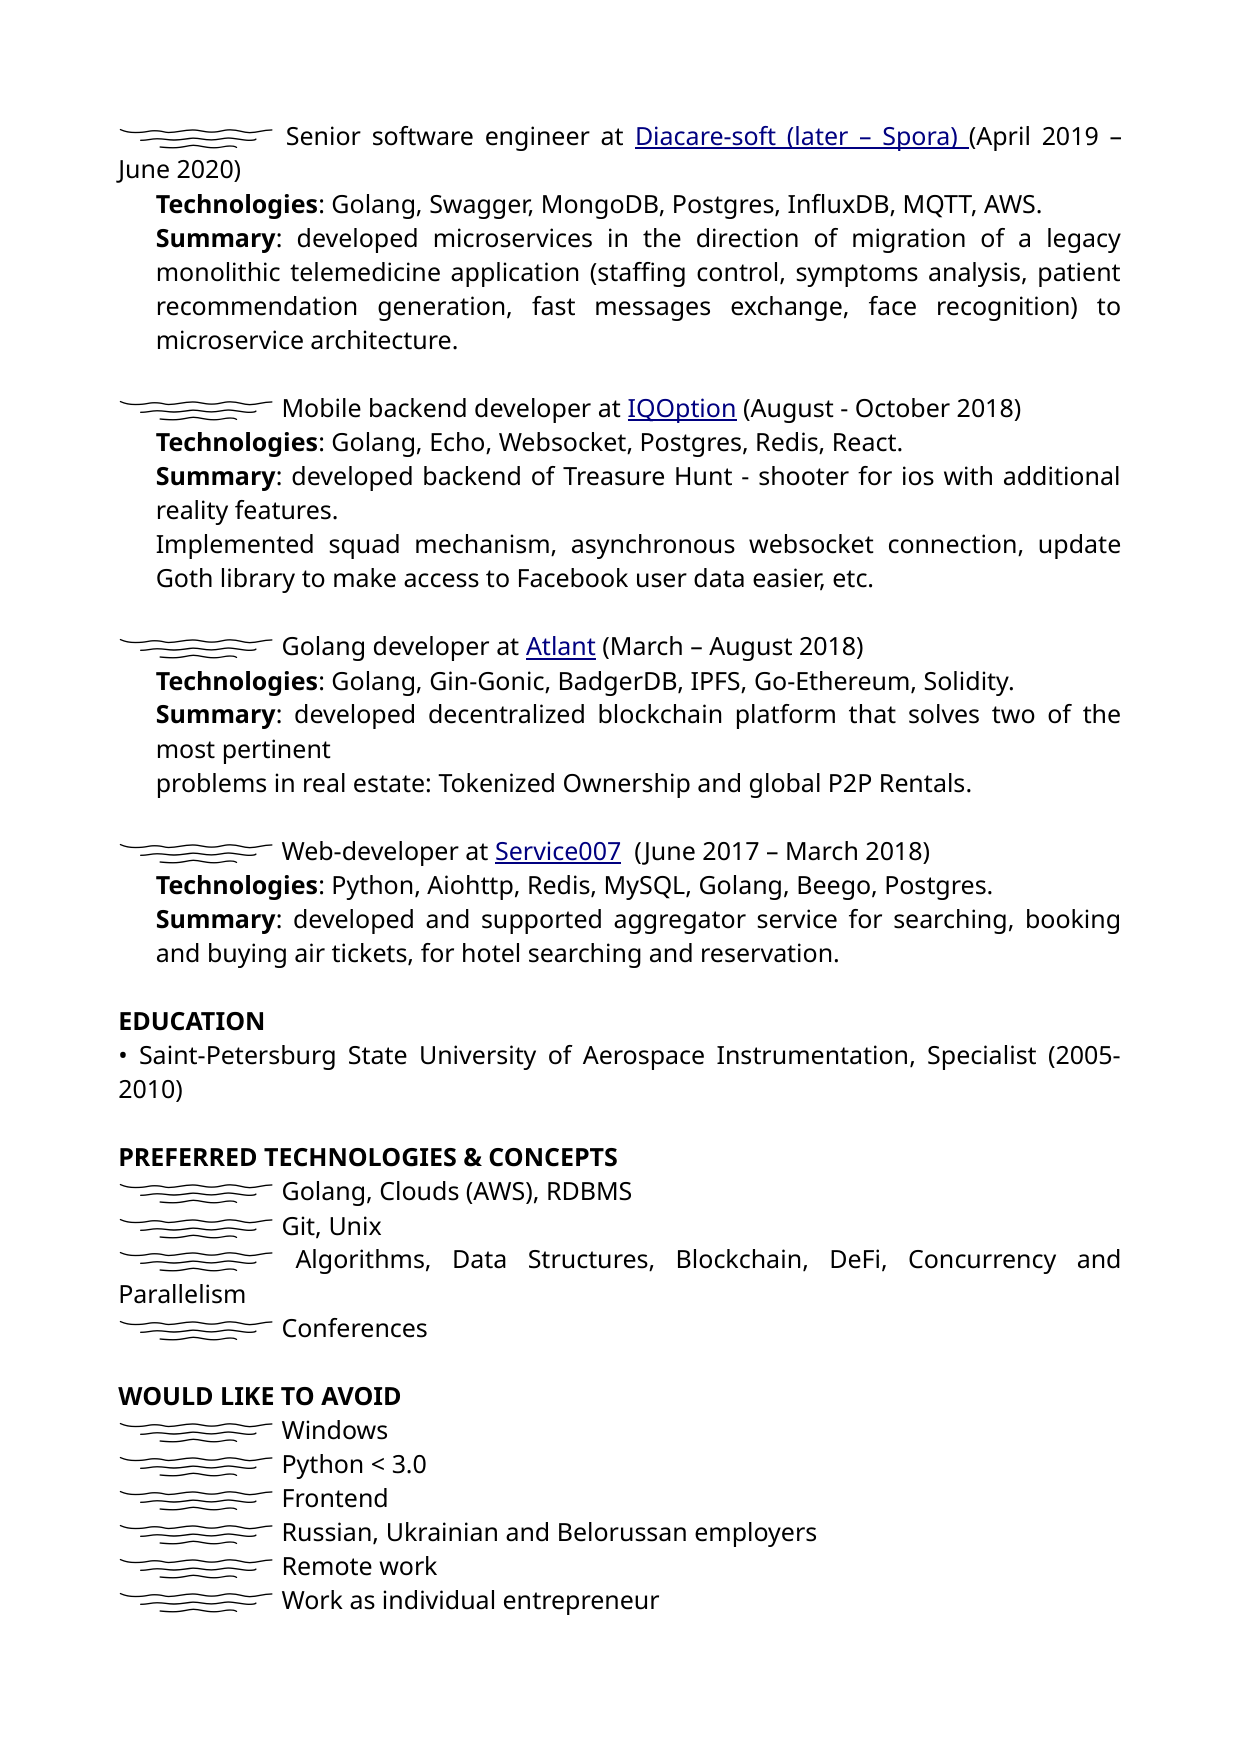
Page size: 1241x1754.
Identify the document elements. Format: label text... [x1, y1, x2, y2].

text Summary: developed and supported aggregator service for searching, booking and buying air tickets, for hotel searching and reservation. [156, 902, 1122, 970]
text  Golang developer at Atlant (March – August 2018) [118, 629, 1122, 663]
text Technologies: Golang, Gin-Gonic, BadgerDB, IPFS, Go-Ethereum, Solidity. [156, 663, 1122, 697]
text  Web-developer at Service007 (June 2017 – March 2018) [118, 833, 1122, 867]
text  Mobile backend developer at IQOption (August - October 2018) [118, 391, 1122, 425]
text Summary: developed backend of Treasure Hunt - shooter for ios with additional reality features. [156, 459, 1122, 527]
text problems in real estate: Tokenized Ownership and global P2P Rentals. [156, 765, 1122, 799]
text Technologies: Golang, Echo, Websocket, Postgres, Redis, React. [156, 425, 1122, 459]
text  Remote work [118, 1549, 1122, 1583]
text WOULD LIKE TO AVOID [118, 1378, 1122, 1412]
text Technologies: Golang, Swagger, MongoDB, Postgres, InfluxDB, MQTT, AWS. [156, 186, 1122, 220]
text  Golang, Clouds (AWS), RDBMS [118, 1174, 1122, 1208]
text EDUCATION [118, 1004, 1122, 1038]
text  Algorithms, Data Structures, Blockchain, DeFi, Concurrency and Parallelism [118, 1242, 1122, 1310]
text Implemented squad mechanism, asynchronous websocket connection, update Goth library to make access to Facebook user data easier, etc. [156, 527, 1122, 595]
text  Senior software engineer at Diacare-soft (later – Spora) (April 2019 – June 2020) [118, 118, 1122, 186]
text PREFERRED TECHNOLOGIES & CONCEPTS [118, 1140, 1122, 1174]
text Summary: developed decentralized blockchain platform that solves two of the most pertinent [156, 697, 1122, 765]
text  Frontend [118, 1481, 1122, 1515]
text  Python < 3.0 [118, 1447, 1122, 1481]
text Technologies: Python, Aiohttp, Redis, MySQL, Golang, Beego, Postgres. [156, 867, 1122, 902]
text  Russian, Ukrainian and Belorussan employers [118, 1515, 1122, 1549]
text  Conferences [118, 1310, 1122, 1344]
text Summary: developed microservices in the direction of migration of a legacy monolithic telemedicine application (staffing control, symptoms analysis, patient recommendation generation, fast messages exchange, face recognition) to microservice architecture. [156, 220, 1122, 357]
text  Work as individual entrepreneur [118, 1583, 1122, 1617]
text  Windows [118, 1412, 1122, 1447]
text  Git, Unix [118, 1208, 1122, 1242]
text • Saint-Petersburg State University of Aerospace Instrumentation, Specialist (2005-2010) [118, 1038, 1122, 1106]
